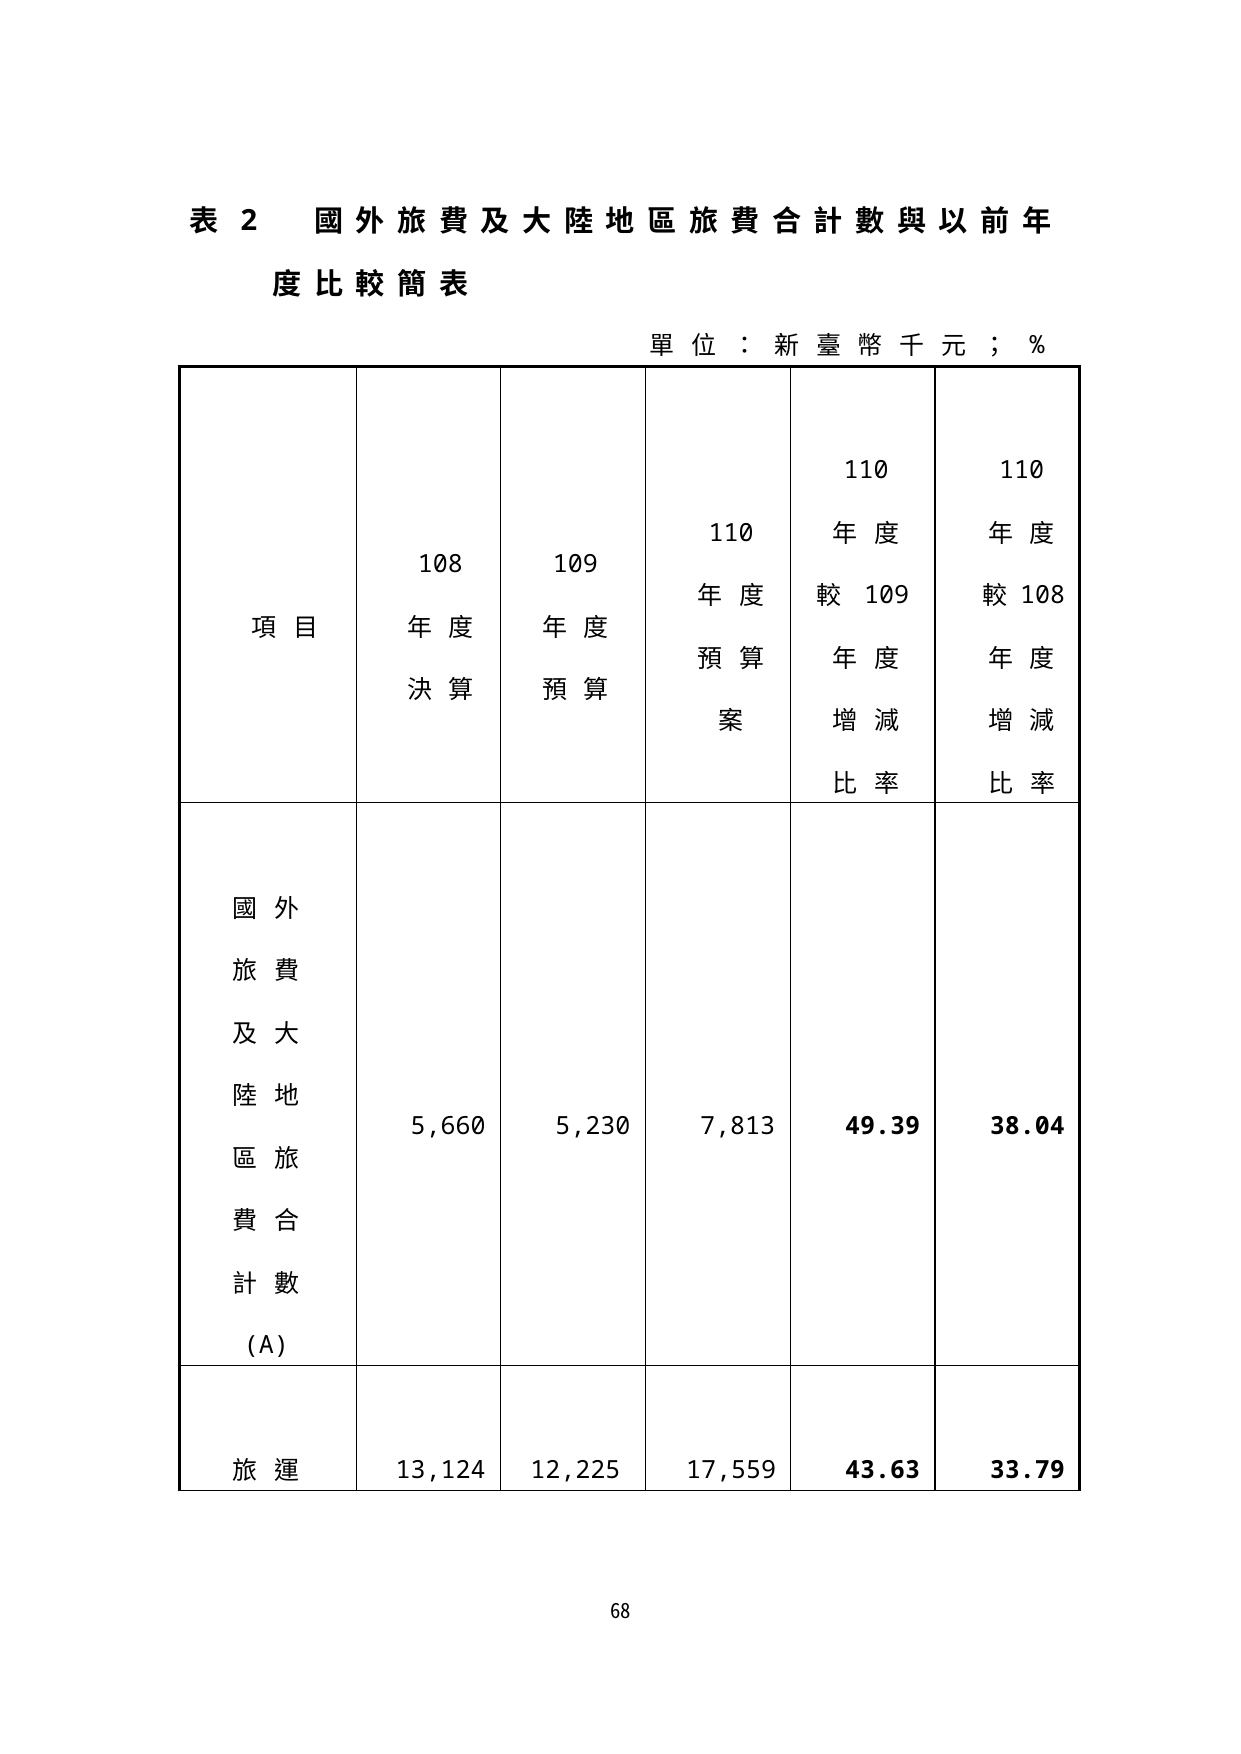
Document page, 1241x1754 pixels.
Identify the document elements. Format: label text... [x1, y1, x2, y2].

table_cell 43.63 [791, 1366, 934, 1490]
table_cell 33.79 [936, 1366, 1078, 1490]
table_cell 5,660 [357, 803, 500, 1365]
table_cell 5,230 [501, 803, 645, 1365]
table_cell 13,124 [357, 1366, 500, 1490]
table_header 109年度預算 [501, 368, 645, 802]
table_cell 旅運 [181, 1366, 356, 1490]
table_header 110年度較109年度增減比率 [791, 368, 934, 802]
table_cell 38.04 [936, 803, 1078, 1365]
table_header 項目 [181, 368, 356, 802]
table_cell 49.39 [791, 803, 934, 1365]
table_cell 12,225 [501, 1366, 645, 1490]
table_header 110年度較108年度增減比率 [936, 368, 1078, 802]
text 表2 國外旅費及大陸地區旅費合計數與以前年度比較簡表 [168, 177, 1058, 302]
text 單位：新臺幣千元；% [241, 302, 1058, 365]
table_cell 國外旅費及大陸地區旅費合計數(A) [181, 803, 356, 1365]
table_header 110年度預算案 [646, 368, 790, 802]
table_cell 17,559 [646, 1366, 790, 1490]
table_header 108年度決算 [357, 368, 500, 802]
table_cell 7,813 [646, 803, 790, 1365]
